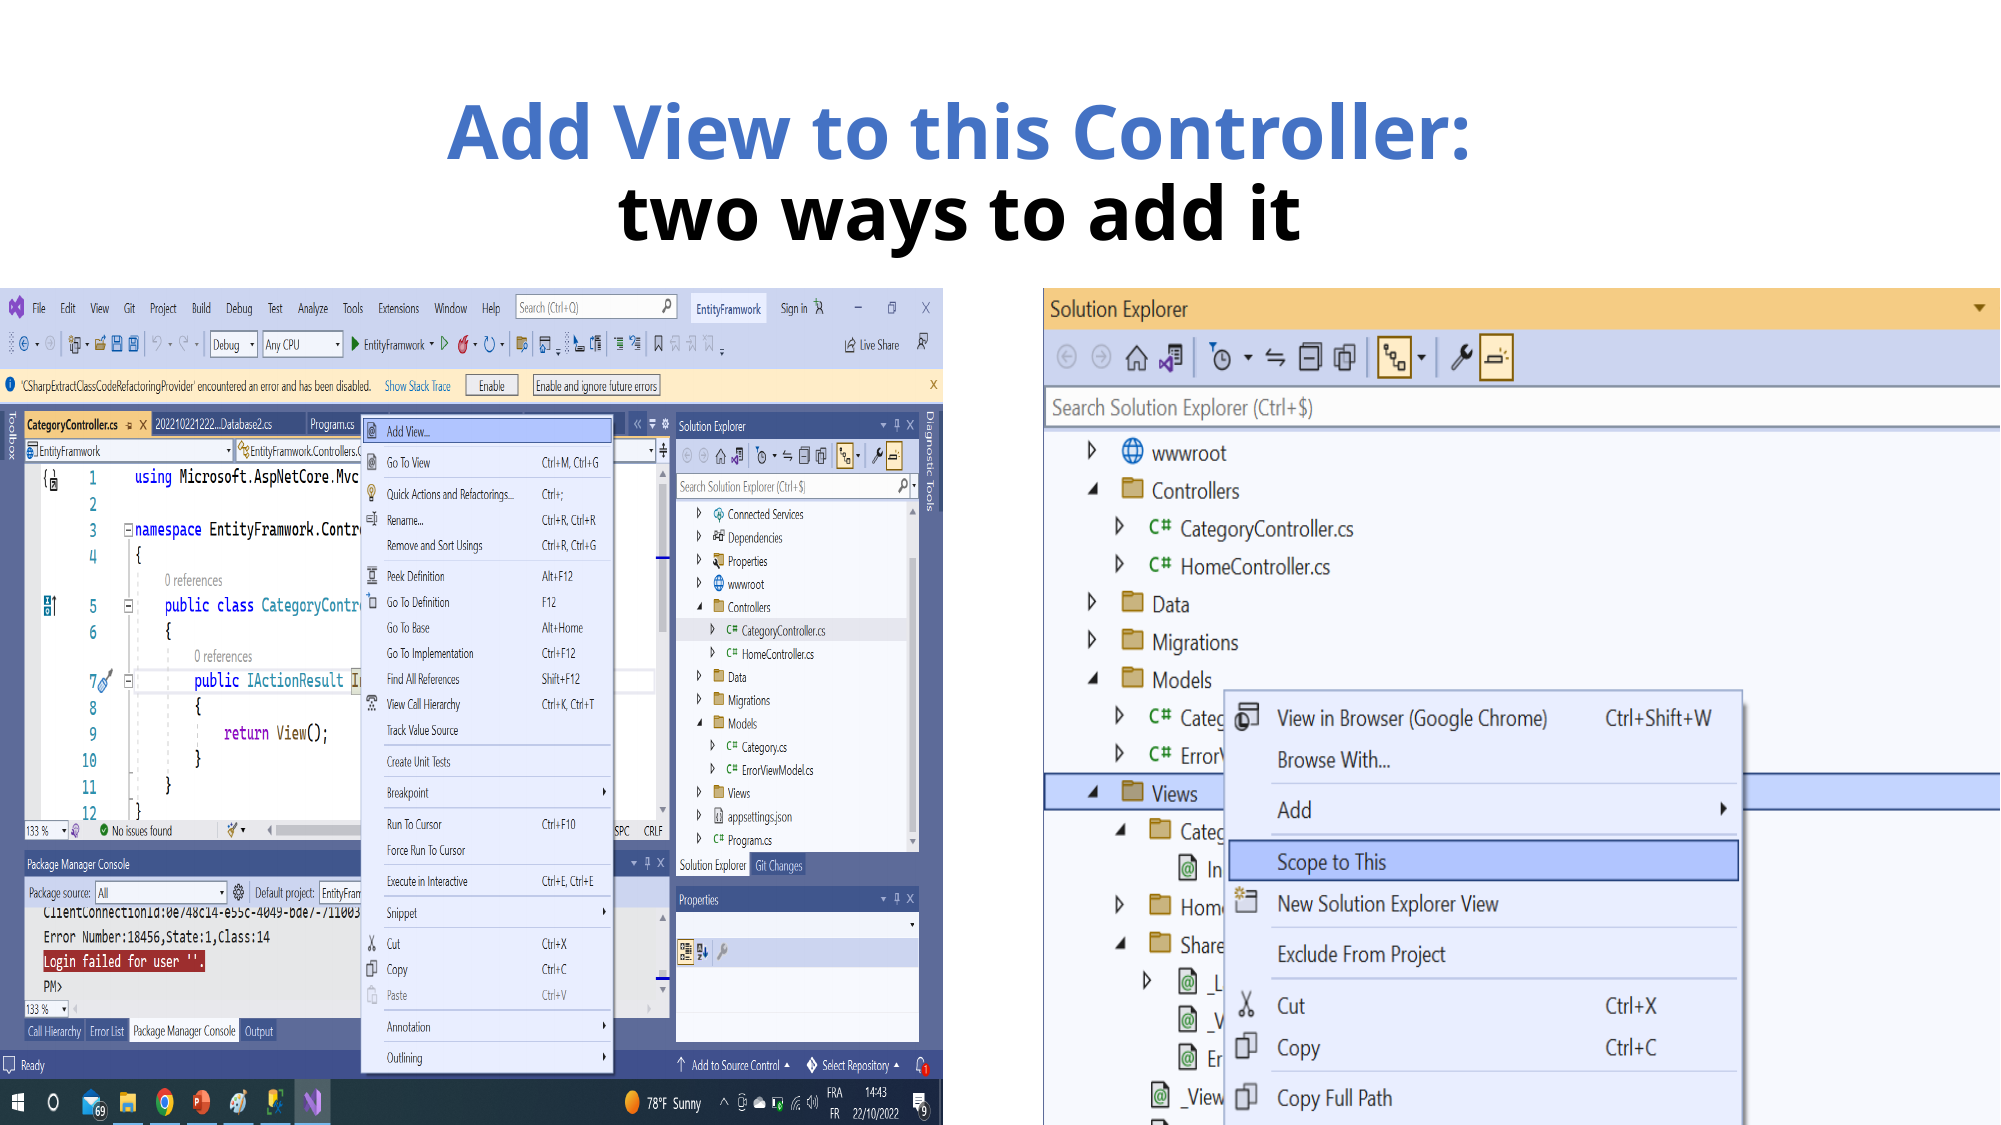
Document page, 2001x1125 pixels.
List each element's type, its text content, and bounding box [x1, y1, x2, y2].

picture [0, 288, 943, 1125]
picture [1043, 288, 2000, 1125]
title Add View to this Controller: two ways to add it [121, 62, 1800, 289]
